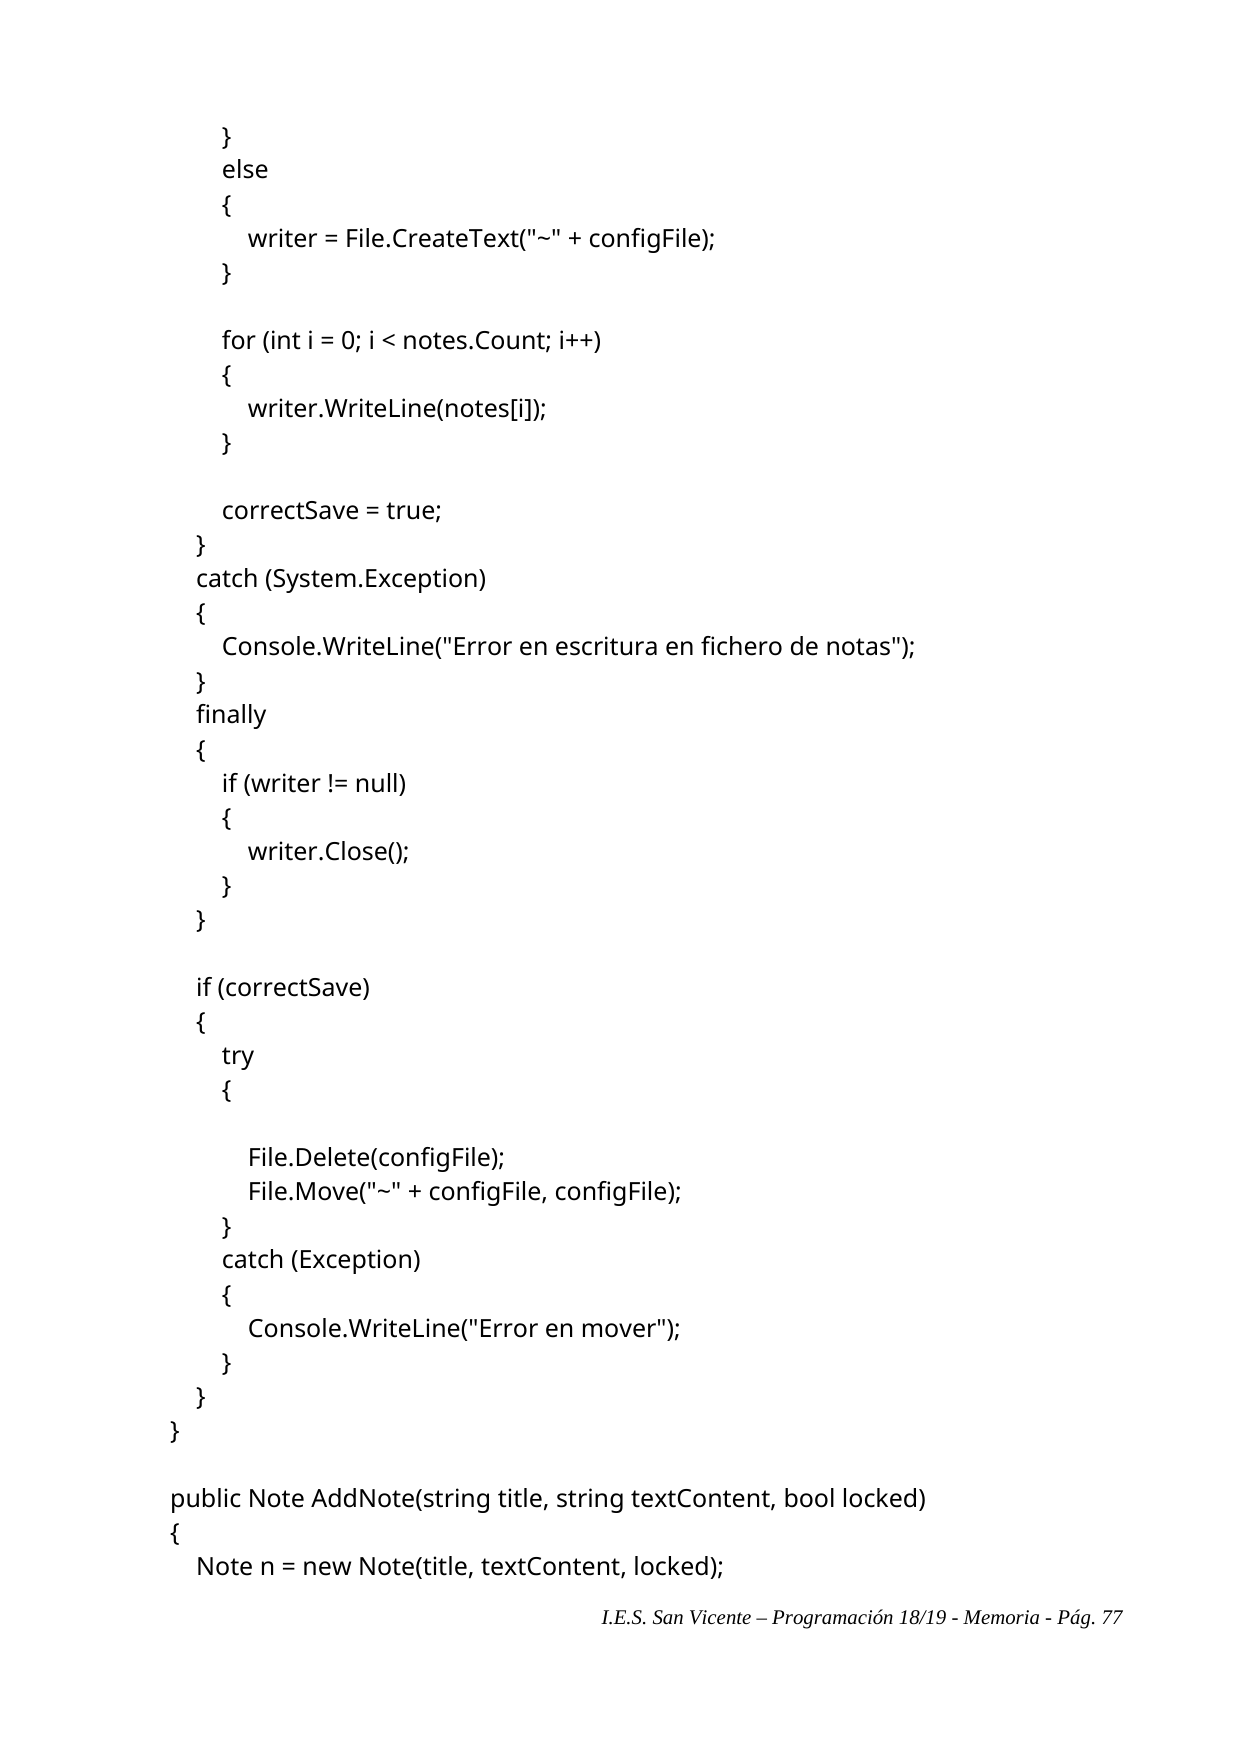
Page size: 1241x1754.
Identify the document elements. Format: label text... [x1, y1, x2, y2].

text Note n = new Note(title, textContent, locked); [118, 1549, 1122, 1583]
text if (writer != null) [118, 765, 1122, 799]
text finally [118, 697, 1122, 731]
text } [118, 663, 1122, 697]
text writer.Close(); [118, 833, 1122, 867]
text } [118, 1208, 1122, 1242]
text if (correctSave) [118, 970, 1122, 1004]
text { [118, 357, 1122, 391]
text File.Move("~" + configFile, configFile); [118, 1174, 1122, 1208]
text File.Delete(configFile); [118, 1140, 1122, 1174]
text Console.WriteLine("Error en escritura en fichero de notas"); [118, 629, 1122, 663]
text { [118, 186, 1122, 220]
text catch (System.Exception) [118, 561, 1122, 595]
text else [118, 152, 1122, 186]
text { [118, 731, 1122, 765]
text writer.WriteLine(notes[i]); [118, 391, 1122, 425]
text { [118, 595, 1122, 629]
text { [118, 1072, 1122, 1106]
text writer = File.CreateText("~" + configFile); [118, 220, 1122, 254]
text } [118, 1412, 1122, 1447]
text public Note AddNote(string title, string textContent, bool locked) [118, 1481, 1122, 1515]
text { [118, 1276, 1122, 1310]
text } [118, 118, 1122, 152]
text correctSave = true; [118, 493, 1122, 527]
text } [118, 254, 1122, 288]
text Console.WriteLine("Error en mover"); [118, 1310, 1122, 1344]
text } [118, 527, 1122, 561]
text { [118, 1004, 1122, 1038]
text } [118, 902, 1122, 936]
text catch (Exception) [118, 1242, 1122, 1276]
text try [118, 1038, 1122, 1072]
text } [118, 1344, 1122, 1378]
text } [118, 1378, 1122, 1412]
text } [118, 867, 1122, 902]
text } [118, 425, 1122, 459]
text { [118, 799, 1122, 833]
text { [118, 1515, 1122, 1549]
text for (int i = 0; i < notes.Count; i++) [118, 322, 1122, 357]
